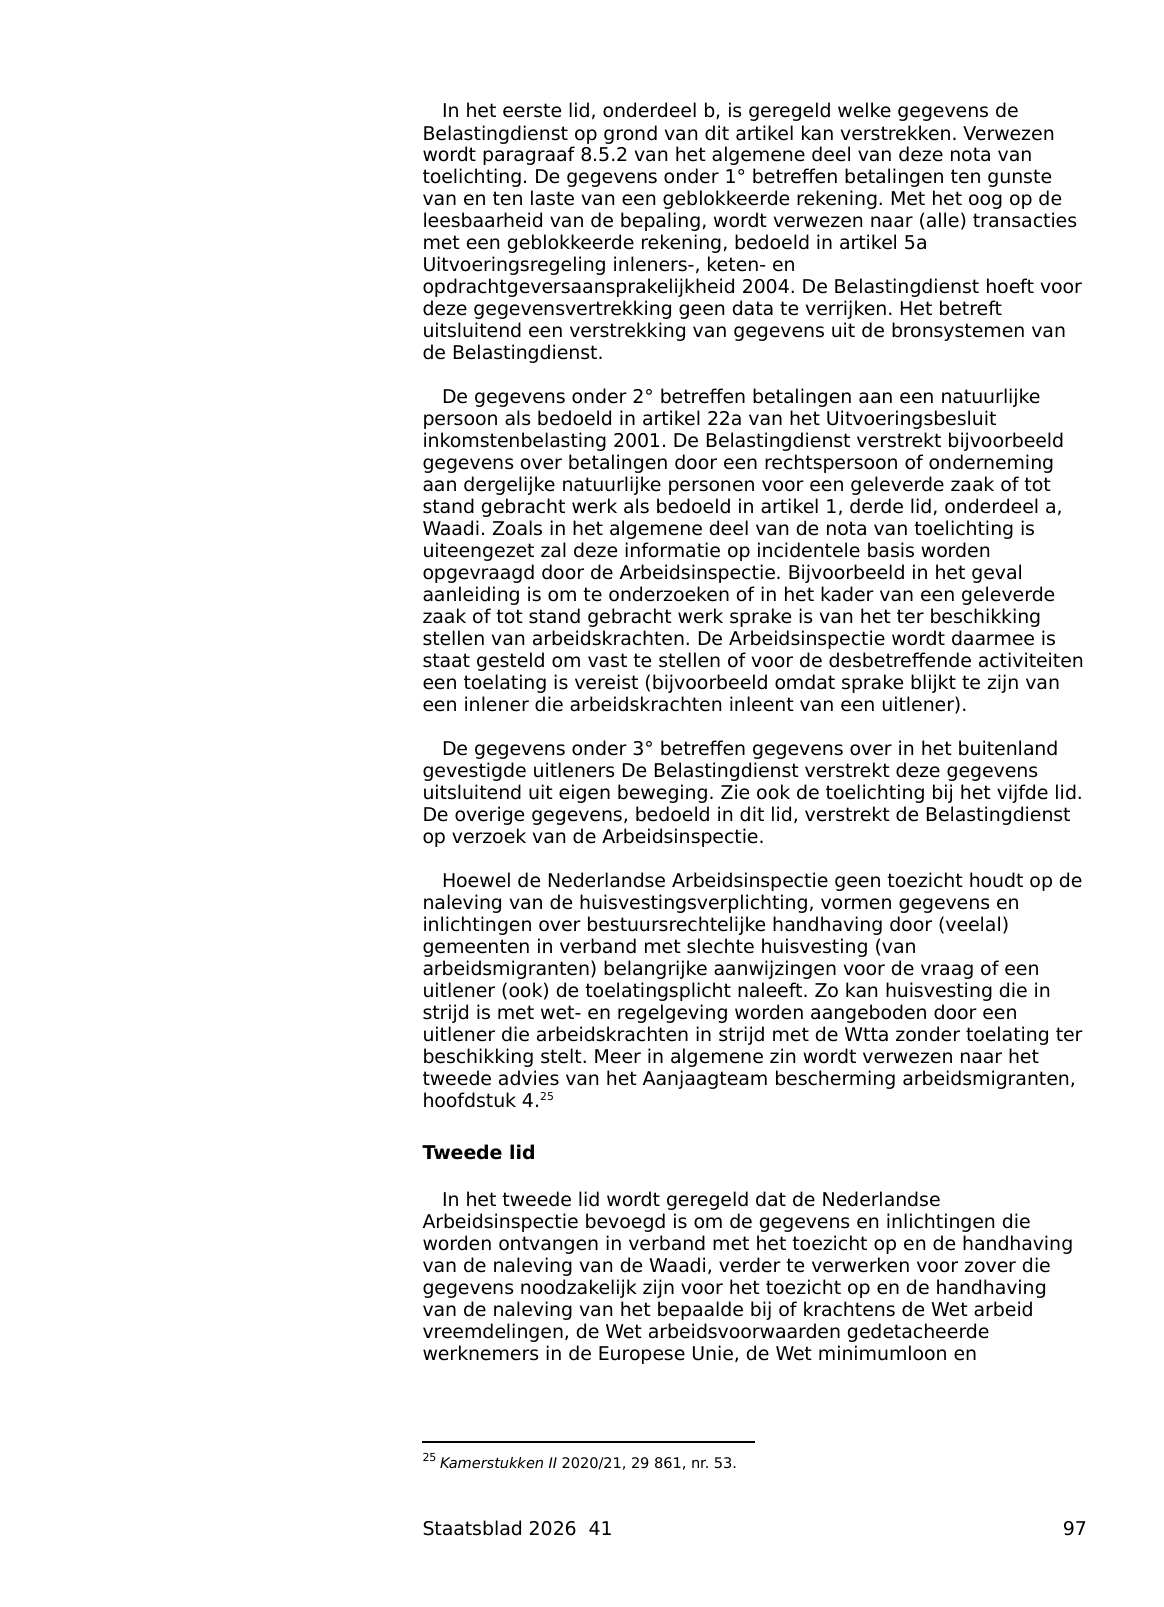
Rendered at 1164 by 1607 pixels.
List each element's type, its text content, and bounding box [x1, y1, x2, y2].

text Kamerstukken II 2020/21, 29 861, nr. 53. [422, 1451, 1087, 1473]
text Hoewel de Nederlandse Arbeidsinspectie geen toezicht houdt op de naleving van de huisvestingsverplichting, vormen gegevens en inlichtingen over bestuursrechtelijke handhaving door (veelal) gemeenten in verband met slechte huisvesting (van arbeidsmigranten) belangrijke aanwijzingen voor de vraag of een uitlener (ook) de toelatingsplicht naleeft. Zo kan huisvesting die in strijd is met wet- en regelgeving worden aangeboden door een uitlener die arbeidskrachten in strijd met de Wtta zonder toelating ter beschikking stelt. Meer in algemene zin wordt verwezen naar het tweede advies van het Aanjaagteam bescherming arbeidsmigranten, hoofdstuk 4. [422, 870, 1087, 1112]
text In het eerste lid, onderdeel b, is geregeld welke gegevens de Belastingdienst op grond van dit artikel kan verstrekken. Verwezen wordt paragraaf 8.5.2 van het algemene deel van deze nota van toelichting. De gegevens onder 1° betreffen betalingen ten gunste van en ten laste van een geblokkeerde rekening. Met het oog op de leesbaarheid van de bepaling, wordt verwezen naar (alle) transacties met een geblokkeerde rekening, bedoeld in artikel 5a Uitvoeringsregeling inleners-, keten- en opdrachtgeversaansprakelijkheid 2004. De Belastingdienst hoeft voor deze gegevensvertrekking geen data te verrijken. Het betreft uitsluitend een verstrekking van gegevens uit de bronsystemen van de Belastingdienst. [422, 100, 1087, 364]
text In het tweede lid wordt geregeld dat de Nederlandse Arbeidsinspectie bevoegd is om de gegevens en inlichtingen die worden ontvangen in verband met het toezicht op en de handhaving van de naleving van de Waadi, verder te verwerken voor zover die gegevens noodzakelijk zijn voor het toezicht op en de handhaving van de naleving van het bepaalde bij of krachtens de Wet arbeid vreemdelingen, de Wet arbeidsvoorwaarden gedetacheerde werknemers in de Europese Unie, de Wet minimumloon en [422, 1189, 1087, 1365]
text De gegevens onder 3° betreffen gegevens over in het buitenland gevestigde uitleners De Belastingdienst verstrekt deze gegevens uitsluitend uit eigen beweging. Zie ook de toelichting bij het vijfde lid. De overige gegevens, bedoeld in dit lid, verstrekt de Belastingdienst op verzoek van de Arbeidsinspectie. [422, 738, 1087, 848]
subtitle Tweede lid [422, 1142, 1087, 1164]
text De gegevens onder 2° betreffen betalingen aan een natuurlijke persoon als bedoeld in artikel 22a van het Uitvoeringsbesluit inkomstenbelasting 2001. De Belastingdienst verstrekt bijvoorbeeld gegevens over betalingen door een rechtspersoon of onderneming aan dergelijke natuurlijke personen voor een geleverde zaak of tot stand gebracht werk als bedoeld in artikel 1, derde lid, onderdeel a, Waadi. Zoals in het algemene deel van de nota van toelichting is uiteengezet zal deze informatie op incidentele basis worden opgevraagd door de Arbeidsinspectie. Bijvoorbeeld in het geval aanleiding is om te onderzoeken of in het kader van een geleverde zaak of tot stand gebracht werk sprake is van het ter beschikking stellen van arbeidskrachten. De Arbeidsinspectie wordt daarmee is staat gesteld om vast te stellen of voor de desbetreffende activiteiten een toelating is vereist (bijvoorbeeld omdat sprake blijkt te zijn van een inlener die arbeidskrachten inleent van een uitlener). [422, 386, 1087, 716]
